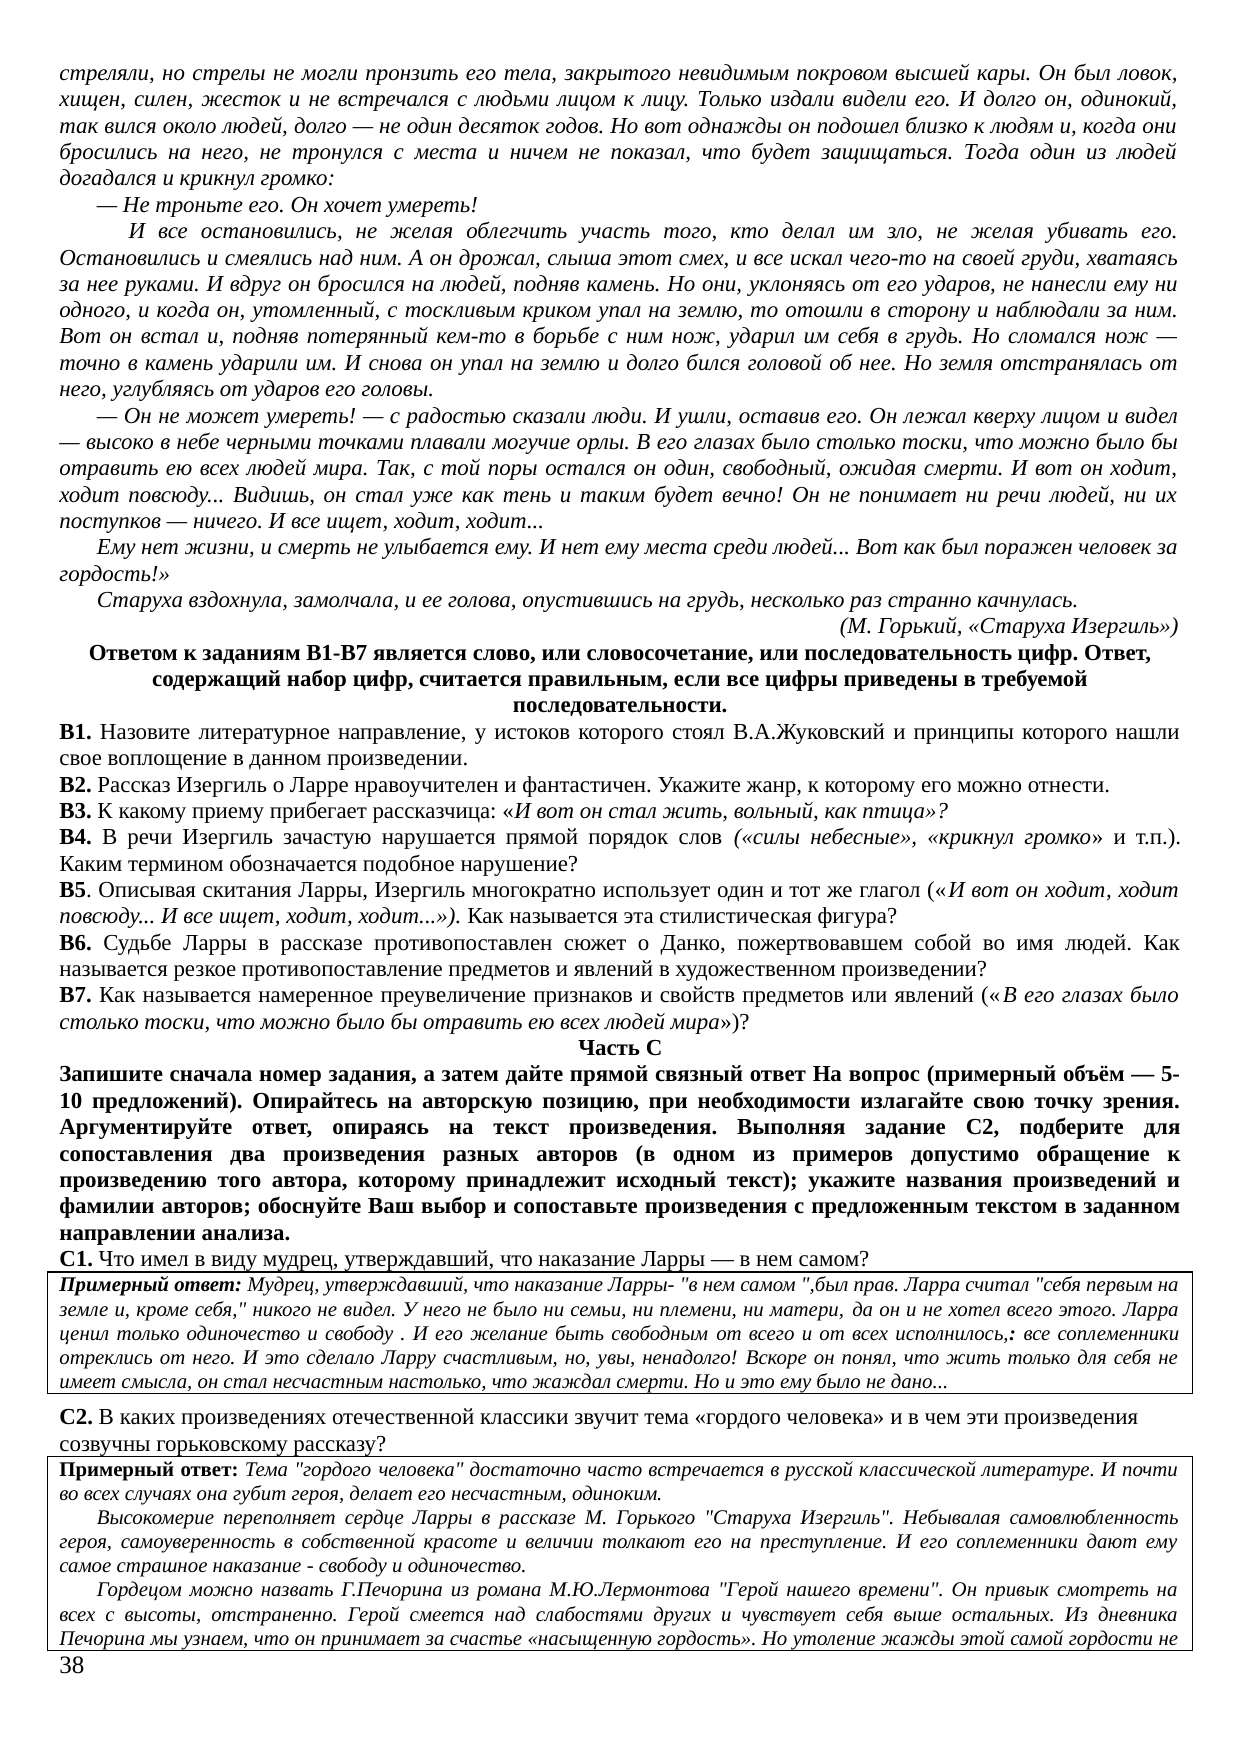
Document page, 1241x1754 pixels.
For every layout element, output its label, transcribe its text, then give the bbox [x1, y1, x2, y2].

text С2. В каких произведениях отечественной классики звучит тема «гордого человека» и в чем эти произведения созвучны горьковскому рассказу? [59, 1403, 1181, 1456]
text И все остановились, не желая облегчить участь того, кто делал им зло, не желая убивать его. Остановились и смеялись над ним. А он дрожал, слыша этот смех, и все искал чего-то на своей груди, хватаясь за нее руками. И вдруг он бросился на людей, подняв камень. Но они, уклоняясь от его ударов, не нанесли ему ни одного, и когда он, утомленный, с тоскливым криком упал на землю, то отошли в сторону и наблюдали за ним. Вот он встал и, подняв потерянный кем-то в борьбе с ним нож, ударил им себя в грудь. Но сломался нож — точно в камень ударили им. И снова он упал на землю и долго бился головой об нее. Но земля отстранялась от него, углубляясь от ударов его головы. [59, 217, 1181, 402]
text Запишите сначала номер задания, а затем дайте прямой связный ответ На вопрос (примерный объём — 5-10 предложений). Опирайтесь на авторскую позицию, при необходимости излагайте свою точку зрения. Аргументируйте ответ, опираясь на текст произведения. Выполняя задание С2, подберите для сопоставления два произведения разных авторов (в одном из примеров допустимо обращение к произведению того автора, которому принадлежит исходный текст); укажите названия произведений и фамилии авторов; обоснуйте Ваш выбор и сопоставьте произведения с предложенным текстом в заданном направлении анализа. [59, 1061, 1181, 1245]
text В2. Рассказ Изергиль о Лappe нравоучителен и фантастичен. Укажите жанр, к которому его можно отнести. [59, 771, 1181, 797]
text Старуха вздохнула, замолчала, и ее голова, опустившись на грудь, несколько раз странно качнулась. [59, 586, 1181, 612]
text В5. Описывая скитания Ларры, Изергиль многократно использует один и тот же глагол («И вот он ходит, ходит повсюду... И все ищет, ходит, ходит...»). Как называется эта стилистическая фигура? [59, 876, 1181, 929]
text С1. Что имел в виду мудрец, утверждавший, что наказание Ларры — в нем самом? [59, 1245, 1181, 1271]
text (М. Горький, «Старуха Изергиль») [59, 612, 1181, 639]
text — Не троньте его. Он хочет умереть! [59, 191, 1181, 217]
text Ответом к заданиям В1-В7 является слово, или словосочетание, или последовательность цифр. Ответ, содержащий набор цифр, считается правильным, если все цифры приведены в требуемой последовательности. [59, 639, 1181, 718]
text Ему нет жизни, и смерть не улыбается ему. И нет ему места среди людей... Вот как был поражен человек за гордость!» [59, 533, 1181, 586]
text — Он не может умереть! — с радостью сказали люди. И ушли, оставив его. Он лежал кверху лицом и видел — высоко в небе черными точками плавали могучие орлы. В его глазах было столько тоски, что можно было бы отравить ею всех людей мира. Так, с той поры остался он один, свободный, ожидая смерти. И вот он ходит, ходит повсюду... Видишь, он стал уже как тень и таким будет вечно! Он не понимает ни речи людей, ни их поступков — ничего. И все ищет, ходит, ходит... [59, 402, 1181, 533]
table_header Примерный ответ: Мудрец, утверждавший, что наказание Ларры- "в нем самом ",был прав. Ларра считал "себя первым на земле и, кроме себя," никого не видел. У него не было ни семьи, ни племени, ни матери, да он и не хотел всего этого. Ларра ценил только одиночество и свободу . И его желание быть свободным от всего и от всех исполнилось,: все соплеменники отреклись от него. И это сделало Ларру счастливым, но, увы, ненадолго! Вскоре он понял, что жить только для себя не имеет смысла, он стал несчастным настолько, что жаждал смерти. Но и это ему было не дано... [48, 1273, 1192, 1393]
table_header Примерный ответ: Тема "гордого человека" достаточно часто встречается в русской классической литературе. И почти во всех случаях она губит героя, делает его несчастным, одиноким. Высокомерие переполняет сердце Ларры в рассказе М. Горького "Старуха Изергиль". Небывалая самовлюбленность героя, самоуверенность в собственной красоте и величии толкают его на преступление. И его соплеменники дают ему самое страшное наказание - свободу и одиночество. Гордецом можно назвать Г.Печорина из романа М.Ю.Лермонтова "Герой нашего времени". Он привык смотреть на всех с высоты, отстраненно. Герой смеется над слабостями других и чувствует себя выше остальных. Из дневника Печорина мы узнаем, что он принимает за счастье «насыщенную гордость». Но утоление жажды этой самой гордости не [48, 1457, 1192, 1649]
text В6. Судьбе Ларры в рассказе противопоставлен сюжет о Данко, пожертвовавшем собой во имя людей. Как называется резкое противопоставление предметов и явлений в художественном произведении? [59, 929, 1181, 981]
text В1. Назовите литературное направление, у истоков которого стоял В.А.Жуковский и принципы которого нашли свое воплощение в данном произведении. [59, 718, 1181, 771]
text Часть С [59, 1034, 1181, 1061]
text В7. Как называется намеренное преувеличение признаков и свойств предметов или явлений («В его глазах было столько тоски, что можно было бы отравить ею всех людей мира»)? [59, 981, 1181, 1034]
text В3. К какому приему прибегает рассказчица: «И вот он стал жить, вольный, как птица»? [59, 797, 1181, 823]
text В4. В речи Изергиль зачастую нарушается прямой порядок слов («силы небесные», «крикнул громко» и т.п.). Каким термином обозначается подобное нарушение? [59, 823, 1181, 876]
text стреляли, но стрелы не могли пронзить его тела, закрытого невидимым покровом высшей кары. Он был ловок, хищен, силен, жесток и не встречался с людьми лицом к лицу. Только издали видели его. И долго он, одинокий, так вился около людей, долго — не один десяток годов. Но вот однажды он подошел близко к людям и, когда они бросились на него, не тронулся с места и ничем не показал, что будет защищаться. Тогда один из людей догадался и крикнул громко: [59, 59, 1181, 191]
